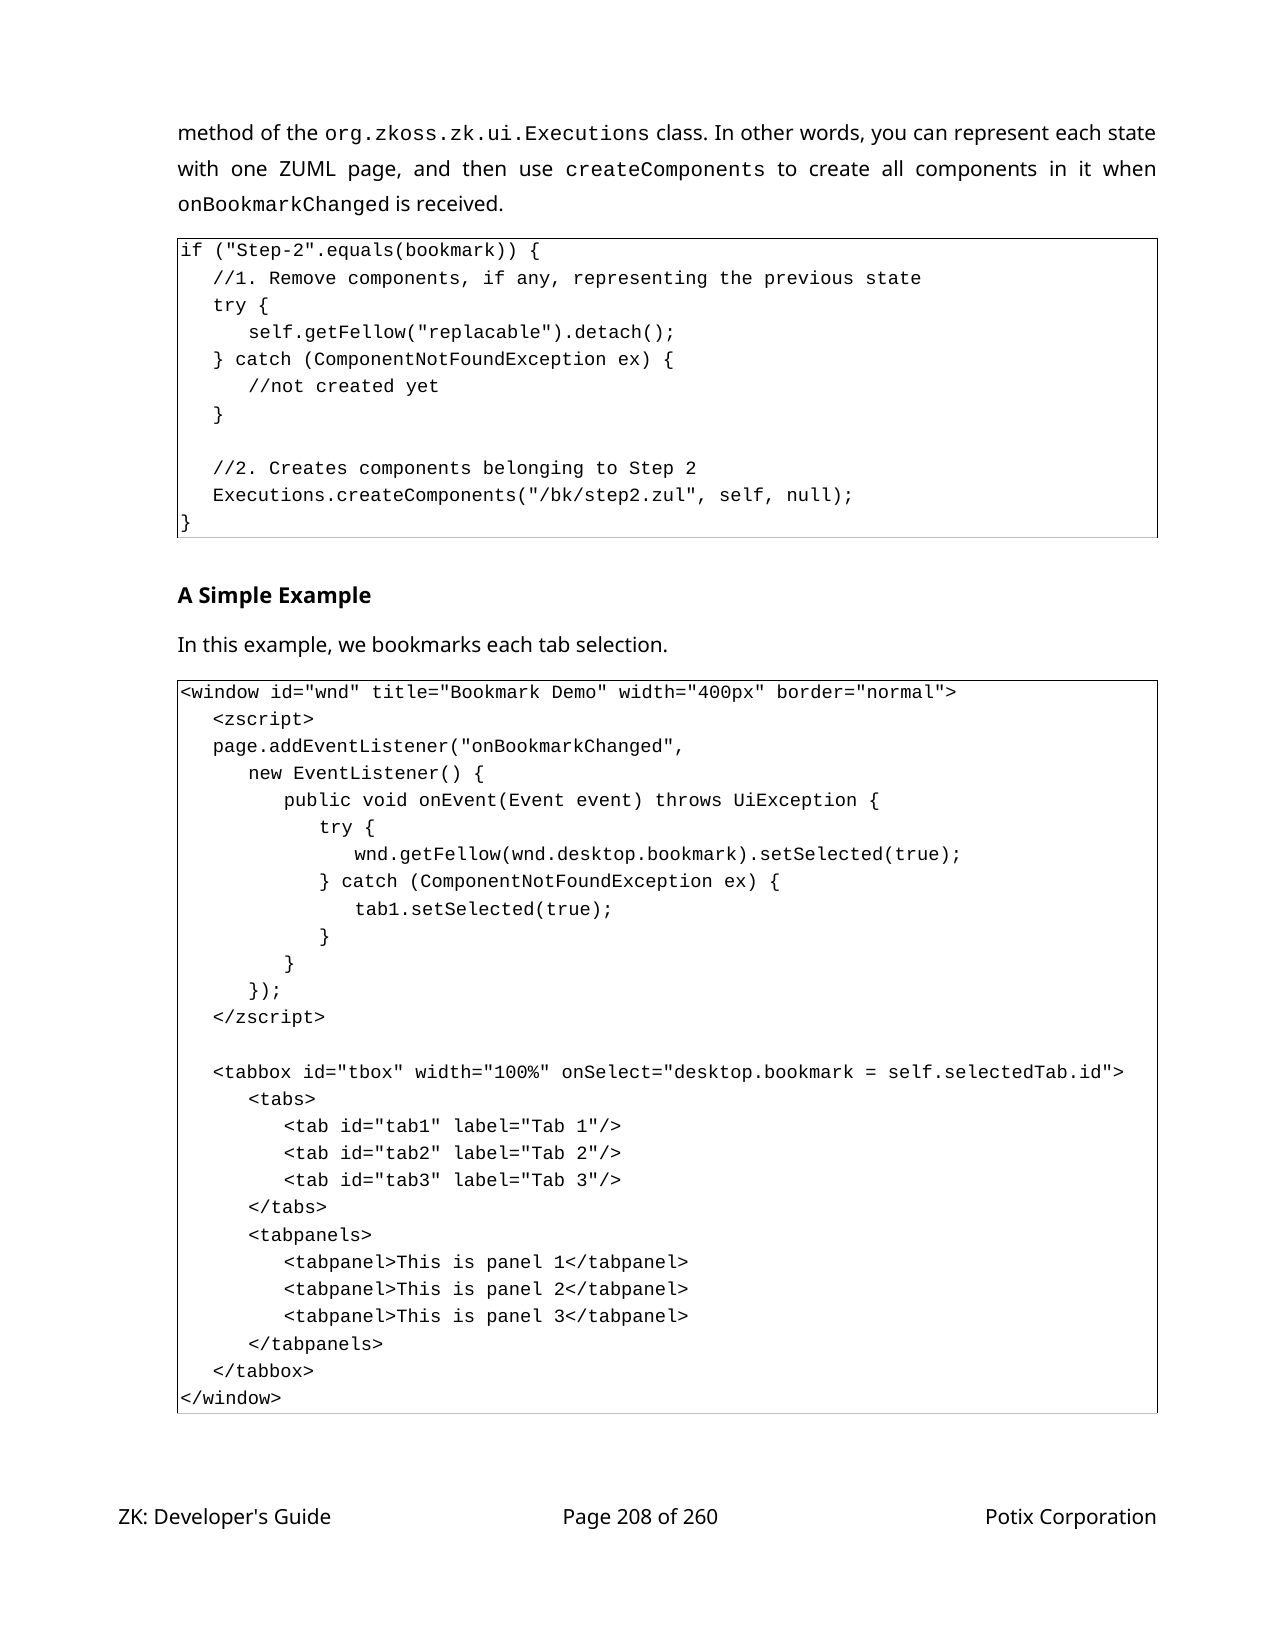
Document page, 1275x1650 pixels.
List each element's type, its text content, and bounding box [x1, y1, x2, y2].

text self.getFellow("replacable").detach(); [178, 320, 1157, 344]
text wnd.getFellow(wnd.desktop.bookmark).setSelected(true); [178, 842, 1157, 866]
text if ("Step-2".equals(bookmark)) { [178, 239, 1157, 263]
text <tabbox id="tbox" width="100%" onSelect="desktop.bookmark = self.selectedTab.id"> [178, 1059, 1157, 1084]
text new EventListener() { [178, 761, 1157, 785]
text } catch (ComponentNotFoundException ex) { [178, 869, 1157, 893]
text <tabpanel>This is panel 3</tabpanel> [178, 1304, 1157, 1328]
text <zscript> [178, 707, 1157, 731]
text //2. Creates components belonging to Step 2 [178, 456, 1157, 480]
text <tabs> [178, 1087, 1157, 1111]
text } catch (ComponentNotFoundException ex) { [178, 347, 1157, 371]
text <window id="wnd" title="Bookmark Demo" width="400px" border="normal"> [178, 681, 1157, 704]
text //1. Remove components, if any, representing the previous state [178, 266, 1157, 290]
text public void onEvent(Event event) throws UiException { try { [178, 788, 1157, 839]
text <tab id="tab3" label="Tab 3"/> [178, 1168, 1157, 1192]
text <tabpanels> [178, 1223, 1157, 1247]
subtitle A Simple Example [177, 580, 1157, 610]
text </tabpanels> [178, 1331, 1157, 1356]
text <tab id="tab1" label="Tab 1"/> [178, 1114, 1157, 1138]
text <tabpanel>This is panel 2</tabpanel> [178, 1277, 1157, 1301]
text tab1.setSelected(true); [178, 896, 1157, 921]
text </tabbox> [178, 1358, 1157, 1383]
text } [178, 510, 1157, 537]
text <tabpanel>This is panel 1</tabpanel> [178, 1250, 1157, 1274]
text Executions.createComponents("/bk/step2.zul", self, null); [178, 483, 1157, 507]
text try { [178, 293, 1157, 317]
text //not created yet [178, 374, 1157, 398]
text method of the org.zkoss.zk.ui.Executions class. In other words, you can represent each state with one ZUML page, and then use createComponents to create all components in it when onBookmarkChanged is received. [177, 118, 1157, 218]
text <tab id="tab2" label="Tab 2"/> [178, 1141, 1157, 1165]
text In this example, we bookmarks each tab selection. [177, 631, 1157, 659]
text page.addEventListener("onBookmarkChanged", [178, 734, 1157, 758]
text } [178, 951, 1157, 975]
text } [178, 923, 1157, 948]
text } [178, 401, 1157, 426]
text </window> [178, 1386, 1157, 1413]
text </zscript> [178, 1005, 1157, 1029]
text }); [178, 978, 1157, 1002]
text </tabs> [178, 1195, 1157, 1220]
